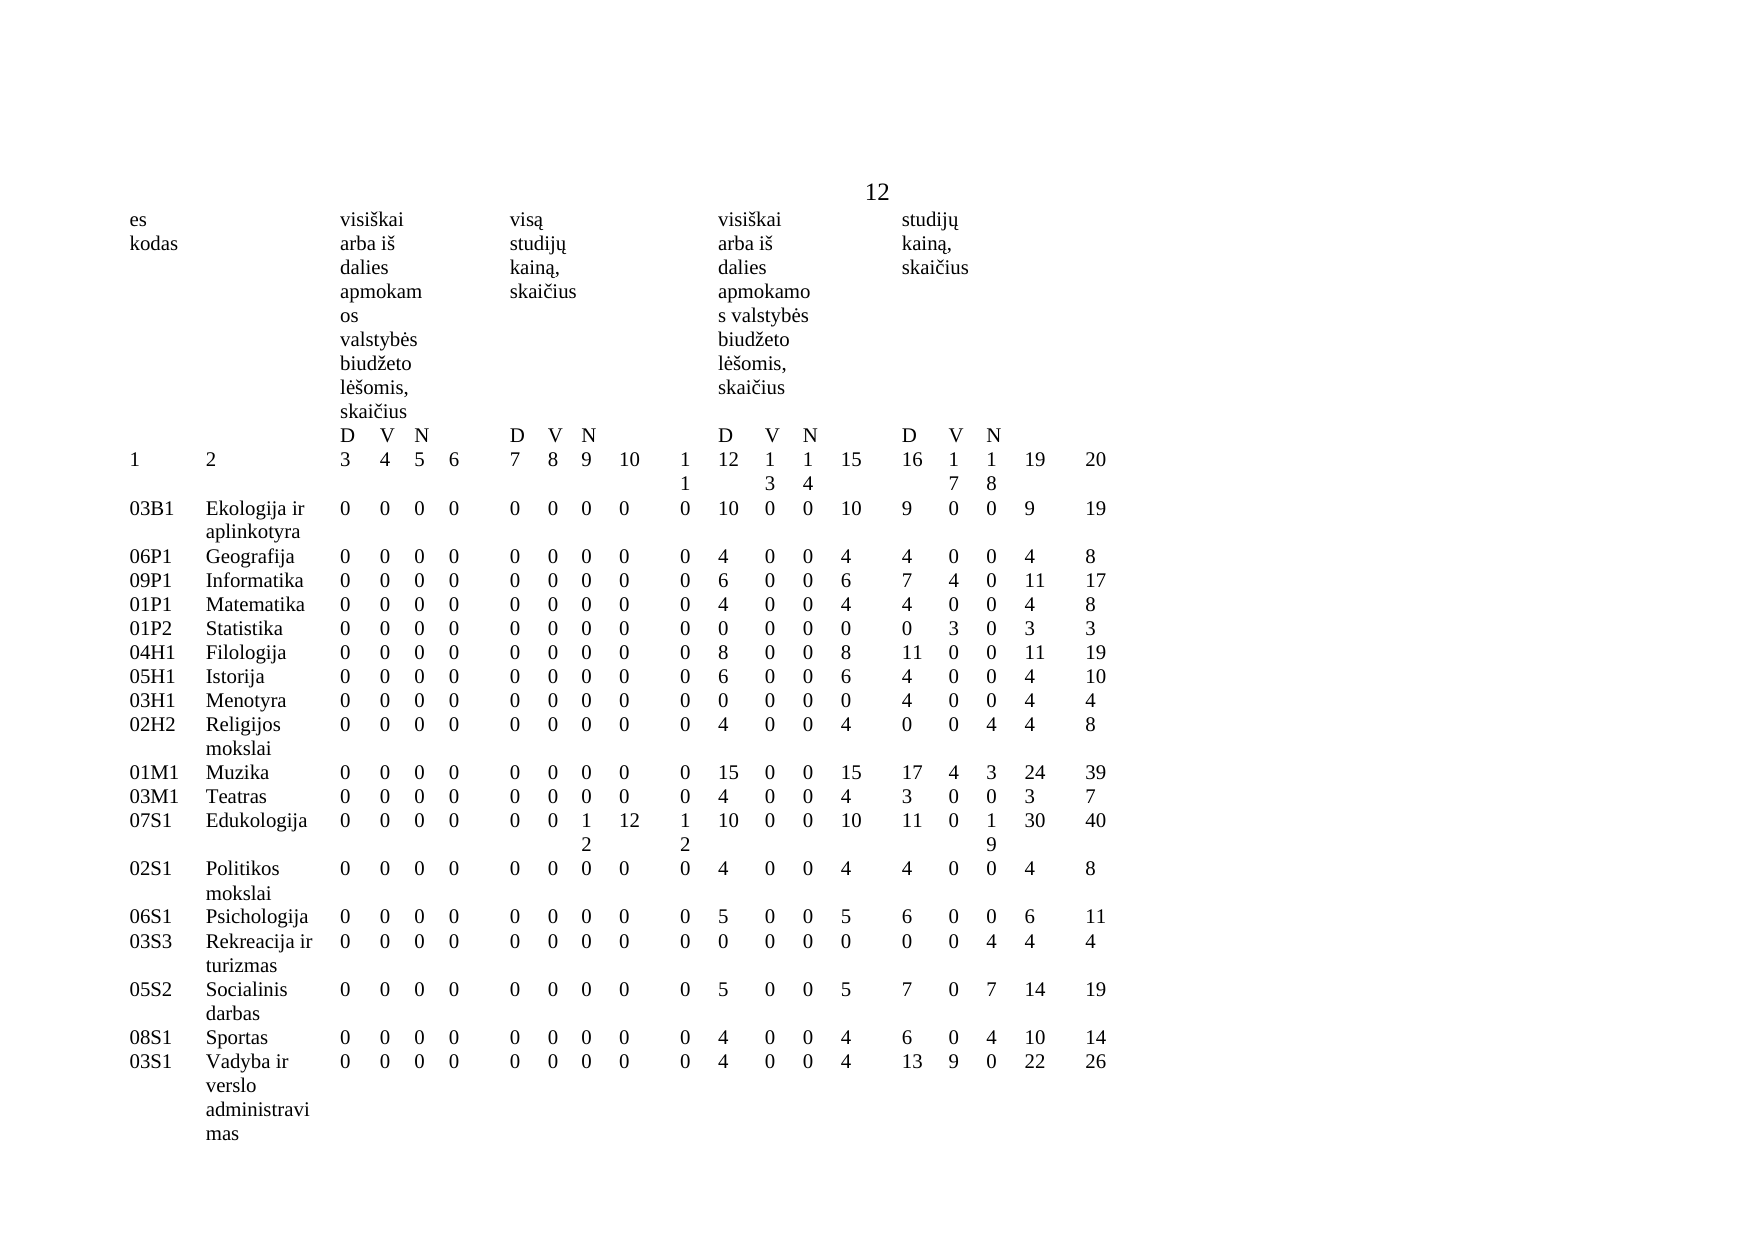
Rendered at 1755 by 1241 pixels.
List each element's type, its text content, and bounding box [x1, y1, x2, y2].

table_cell [118, 423, 194, 447]
table_cell 0 [791, 640, 829, 664]
table_cell 0 [498, 1025, 536, 1049]
table_cell 0 [937, 688, 975, 712]
table_cell 8 [829, 640, 890, 664]
table_cell 0 [329, 592, 368, 616]
table_cell 0 [669, 1025, 707, 1049]
table_cell 0 [498, 760, 536, 784]
table_cell 0 [329, 568, 368, 592]
table_cell 10 [829, 808, 890, 856]
table_cell 0 [438, 592, 498, 616]
table_cell 0 [791, 664, 829, 688]
table_cell 40 [1074, 808, 1122, 856]
table_cell 0 [403, 640, 437, 664]
table_cell 4 [829, 1025, 890, 1049]
table_cell 0 [329, 616, 368, 640]
table_cell 05H1 [118, 664, 194, 688]
table_cell 10 [829, 495, 890, 543]
table_cell visiškai arba iš dalies apmokamos valstybės biudžeto lėšomis, skaičius [707, 207, 829, 423]
table_cell 3 [975, 760, 1013, 784]
table_cell 08S1 [118, 1025, 194, 1049]
table_cell 15 [829, 760, 890, 784]
table_cell 3 [937, 616, 975, 640]
table_cell visiškai arba iš dalies apmokamos valstybės biudžeto lėšomis, skaičius [329, 207, 437, 423]
table_cell 7 [975, 977, 1013, 1025]
table_cell 0 [753, 664, 791, 688]
table_cell 0 [498, 688, 536, 712]
table_cell 0 [498, 905, 536, 928]
table_cell 20 [1074, 447, 1122, 495]
table_cell 0 [570, 495, 608, 543]
table_cell es kodas [118, 207, 194, 423]
table_cell 15 [829, 447, 890, 495]
table_cell 0 [570, 688, 608, 712]
table_cell [608, 423, 669, 447]
table_cell 0 [570, 544, 608, 568]
table_cell 0 [498, 712, 536, 760]
table_cell 0 [498, 856, 536, 904]
table_cell 6 [829, 568, 890, 592]
table_cell 8 [536, 447, 570, 495]
table_cell 4 [707, 544, 753, 568]
table_cell 14 [1013, 977, 1074, 1025]
table_cell 0 [608, 712, 669, 760]
table_cell 4 [368, 447, 403, 495]
table_cell 0 [403, 977, 437, 1025]
table_cell 12 [608, 808, 669, 856]
table_cell 0 [570, 760, 608, 784]
table_cell 9 [890, 495, 937, 543]
table_cell 17 [937, 447, 975, 495]
table_cell 03H1 [118, 688, 194, 712]
table_cell 19 [975, 808, 1013, 856]
table_cell [1074, 207, 1122, 423]
table_cell 0 [753, 977, 791, 1025]
table_cell 03S3 [118, 929, 194, 977]
table_cell 0 [403, 688, 437, 712]
table_cell [438, 207, 498, 423]
table_cell 7 [890, 568, 937, 592]
table_cell 0 [937, 808, 975, 856]
table_cell 4 [1013, 929, 1074, 977]
table_cell 4 [1013, 664, 1074, 688]
table_cell 0 [975, 905, 1013, 928]
table_cell [608, 207, 669, 423]
table_cell 0 [829, 688, 890, 712]
table_cell 01P1 [118, 592, 194, 616]
table_cell 0 [438, 977, 498, 1025]
table_cell 0 [368, 664, 403, 688]
table_cell 4 [829, 712, 890, 760]
table_cell 0 [753, 640, 791, 664]
table_cell 13 [890, 1049, 937, 1145]
table_cell 10 [1013, 1025, 1074, 1049]
table_cell 0 [438, 688, 498, 712]
table_cell 18 [975, 447, 1013, 495]
table_cell 0 [890, 929, 937, 977]
table_cell 0 [975, 1049, 1013, 1145]
table_cell 0 [669, 568, 707, 592]
table_cell 0 [403, 1049, 437, 1145]
table_cell 0 [536, 784, 570, 808]
table_cell 0 [669, 929, 707, 977]
table_cell 0 [753, 856, 791, 904]
table_cell 0 [403, 616, 437, 640]
table_cell N [403, 423, 437, 447]
table_cell Teatras [194, 784, 329, 808]
table_cell 0 [438, 616, 498, 640]
table_cell 0 [608, 784, 669, 808]
table_cell 12 [707, 447, 753, 495]
table_cell 0 [937, 712, 975, 760]
table_cell 8 [707, 640, 753, 664]
table_cell 4 [707, 1025, 753, 1049]
table_cell 0 [368, 712, 403, 760]
table_cell 01M1 [118, 760, 194, 784]
table_cell 0 [403, 784, 437, 808]
table_cell Istorija [194, 664, 329, 688]
table_cell 0 [753, 1025, 791, 1049]
table_cell 0 [669, 1049, 707, 1145]
table_cell 0 [669, 640, 707, 664]
table_cell 0 [368, 1025, 403, 1049]
table_cell 0 [669, 616, 707, 640]
table_cell 0 [753, 905, 791, 928]
table_cell 8 [1074, 856, 1122, 904]
table_cell 0 [975, 664, 1013, 688]
table_cell 0 [438, 544, 498, 568]
table_cell 0 [753, 592, 791, 616]
table_cell 0 [368, 784, 403, 808]
table_cell 0 [975, 592, 1013, 616]
table_cell 0 [536, 544, 570, 568]
table_cell 4 [1013, 712, 1074, 760]
table_cell 7 [890, 977, 937, 1025]
table_cell Muzika [194, 760, 329, 784]
table_cell 0 [498, 977, 536, 1025]
table_cell 14 [1074, 1025, 1122, 1049]
table_cell 0 [608, 495, 669, 543]
table_cell [1074, 423, 1122, 447]
table_cell 0 [608, 688, 669, 712]
table_cell 0 [438, 808, 498, 856]
table_cell 0 [608, 977, 669, 1025]
table_cell [1013, 423, 1074, 447]
table_cell 0 [753, 808, 791, 856]
table_cell 0 [498, 544, 536, 568]
table_cell 19 [1074, 977, 1122, 1025]
table_cell 0 [791, 688, 829, 712]
table_cell 0 [536, 495, 570, 543]
table_cell [829, 423, 890, 447]
table_cell 6 [1013, 905, 1074, 928]
table_cell 0 [608, 640, 669, 664]
table_cell Matematika [194, 592, 329, 616]
table_cell 0 [536, 760, 570, 784]
table_cell 4 [829, 592, 890, 616]
table_cell 4 [707, 712, 753, 760]
table_cell 0 [329, 856, 368, 904]
table_cell 0 [937, 664, 975, 688]
table_cell 0 [570, 592, 608, 616]
table_cell 0 [438, 568, 498, 592]
table_cell 0 [608, 664, 669, 688]
table_cell 6 [707, 568, 753, 592]
table_cell 0 [570, 1025, 608, 1049]
table_cell Politikos mokslai [194, 856, 329, 904]
table_cell studijų kainą, skaičius [890, 207, 1013, 423]
table_cell V [536, 423, 570, 447]
table_cell 4 [1013, 856, 1074, 904]
table_cell 0 [536, 929, 570, 977]
table_cell 0 [498, 495, 536, 543]
table_cell 0 [608, 544, 669, 568]
table_cell 0 [791, 568, 829, 592]
table_cell V [753, 423, 791, 447]
table_cell 0 [975, 784, 1013, 808]
table_cell 4 [975, 712, 1013, 760]
table_cell 12 [570, 808, 608, 856]
table_cell 0 [937, 544, 975, 568]
table_cell 24 [1013, 760, 1074, 784]
table_cell 0 [570, 856, 608, 904]
table_cell 0 [329, 1025, 368, 1049]
table_cell Psichologija [194, 905, 329, 928]
table_cell [194, 423, 329, 447]
table_cell 0 [669, 712, 707, 760]
table_cell 0 [791, 592, 829, 616]
table_cell 0 [608, 568, 669, 592]
table_cell 10 [608, 447, 669, 495]
table_cell 9 [570, 447, 608, 495]
table_cell 0 [608, 929, 669, 977]
table_cell 0 [403, 929, 437, 977]
table_cell 4 [1074, 688, 1122, 712]
table_cell 0 [403, 495, 437, 543]
table_cell 4 [1013, 592, 1074, 616]
table_cell 4 [890, 664, 937, 688]
table_cell 0 [329, 905, 368, 928]
table_cell 9 [1013, 495, 1074, 543]
table_cell 0 [329, 664, 368, 688]
table_cell Ekologija ir aplinkotyra [194, 495, 329, 543]
table_cell 4 [707, 1049, 753, 1145]
table_cell 0 [707, 616, 753, 640]
table_cell V [368, 423, 403, 447]
table_cell 15 [707, 760, 753, 784]
table_cell 0 [669, 784, 707, 808]
table_cell 0 [368, 568, 403, 592]
table_cell Geografija [194, 544, 329, 568]
table_cell 0 [498, 568, 536, 592]
table_cell 0 [403, 808, 437, 856]
table_cell 0 [753, 495, 791, 543]
table_cell 0 [329, 808, 368, 856]
table_cell 11 [890, 640, 937, 664]
table_cell 0 [536, 640, 570, 664]
table_cell 0 [536, 616, 570, 640]
table_cell 0 [329, 977, 368, 1025]
table_cell 0 [608, 1025, 669, 1049]
table_cell 0 [438, 856, 498, 904]
table_cell 0 [791, 1025, 829, 1049]
table_cell D [707, 423, 753, 447]
table_cell 0 [329, 1049, 368, 1145]
table_cell Informatika [194, 568, 329, 592]
table_cell 0 [608, 1049, 669, 1145]
table_cell 4 [890, 688, 937, 712]
table_cell 0 [937, 495, 975, 543]
table_cell 0 [937, 784, 975, 808]
table_cell 0 [791, 929, 829, 977]
table_cell 0 [975, 495, 1013, 543]
table_cell 6 [707, 664, 753, 688]
table_cell 0 [707, 929, 753, 977]
table_cell 0 [368, 856, 403, 904]
table_cell 0 [368, 760, 403, 784]
table_cell 0 [890, 712, 937, 760]
table_cell 06P1 [118, 544, 194, 568]
table_cell 4 [890, 544, 937, 568]
table_cell 03S1 [118, 1049, 194, 1145]
table_cell 4 [707, 592, 753, 616]
table_cell 01P2 [118, 616, 194, 640]
table_cell 0 [438, 1025, 498, 1049]
table_cell 0 [791, 760, 829, 784]
table_cell 0 [975, 688, 1013, 712]
table_cell 4 [975, 1025, 1013, 1049]
table_cell 0 [669, 495, 707, 543]
table_cell 11 [1074, 905, 1122, 928]
table_cell 2 [194, 447, 329, 495]
table_cell 19 [1013, 447, 1074, 495]
table_cell 0 [753, 712, 791, 760]
table_cell [669, 207, 707, 423]
table_cell Filologija [194, 640, 329, 664]
table_cell 0 [536, 1025, 570, 1049]
table_cell 0 [368, 688, 403, 712]
table_cell 0 [937, 856, 975, 904]
table_cell D [498, 423, 536, 447]
table_cell 4 [890, 592, 937, 616]
table_cell 3 [890, 784, 937, 808]
table_cell 03M1 [118, 784, 194, 808]
table_cell 13 [753, 447, 791, 495]
table_cell 0 [753, 688, 791, 712]
table_cell 0 [536, 592, 570, 616]
table_cell 0 [753, 544, 791, 568]
table_cell 3 [329, 447, 368, 495]
table_cell 0 [498, 929, 536, 977]
table_cell 0 [403, 760, 437, 784]
table_cell 0 [791, 905, 829, 928]
table_cell 0 [498, 808, 536, 856]
table_cell 0 [536, 664, 570, 688]
table_cell 26 [1074, 1049, 1122, 1145]
table_cell Religijos mokslai [194, 712, 329, 760]
table_cell 0 [536, 808, 570, 856]
table_cell 4 [707, 856, 753, 904]
table_cell 0 [368, 1049, 403, 1145]
table_cell 4 [890, 856, 937, 904]
table_cell 0 [329, 760, 368, 784]
table_cell 4 [829, 544, 890, 568]
table_cell 0 [753, 616, 791, 640]
table_cell 0 [937, 929, 975, 977]
table_cell 10 [707, 495, 753, 543]
table_cell 0 [403, 856, 437, 904]
table_cell 0 [608, 592, 669, 616]
table_cell D [329, 423, 368, 447]
table_cell 0 [829, 929, 890, 977]
table_cell 0 [570, 977, 608, 1025]
table_cell 0 [498, 616, 536, 640]
table_cell Socialinis darbas [194, 977, 329, 1025]
table_cell 0 [791, 616, 829, 640]
table_cell 4 [937, 760, 975, 784]
table_cell 0 [975, 856, 1013, 904]
table_cell 0 [329, 544, 368, 568]
table_cell 3 [1074, 616, 1122, 640]
table_cell 11 [1013, 640, 1074, 664]
table_cell 5 [829, 905, 890, 928]
table_cell 0 [403, 1025, 437, 1049]
table_cell 0 [536, 856, 570, 904]
table_cell 0 [570, 712, 608, 760]
table_cell 0 [368, 544, 403, 568]
table_cell 6 [829, 664, 890, 688]
table_cell 0 [937, 977, 975, 1025]
table_cell 5 [829, 977, 890, 1025]
table_cell 0 [438, 784, 498, 808]
table_cell 0 [368, 808, 403, 856]
table_cell 0 [608, 856, 669, 904]
table_cell 0 [570, 568, 608, 592]
table_cell 0 [536, 1049, 570, 1145]
table_cell 0 [570, 640, 608, 664]
table_cell 0 [368, 640, 403, 664]
table_cell 0 [368, 905, 403, 928]
table_cell 4 [1074, 929, 1122, 977]
table_cell 09P1 [118, 568, 194, 592]
table_cell 0 [937, 1025, 975, 1049]
table_cell visą studijų kainą, skaičius [498, 207, 608, 423]
table_cell 0 [329, 640, 368, 664]
table_cell 17 [890, 760, 937, 784]
table_cell 5 [403, 447, 437, 495]
table_cell 0 [368, 929, 403, 977]
table_cell 6 [890, 1025, 937, 1049]
table_cell 0 [329, 929, 368, 977]
table_cell [438, 423, 498, 447]
table_cell 0 [570, 905, 608, 928]
table_cell 0 [570, 616, 608, 640]
table_cell 0 [753, 568, 791, 592]
table_cell 02S1 [118, 856, 194, 904]
table_cell 10 [1074, 664, 1122, 688]
table_cell 1 [118, 447, 194, 495]
table_cell 0 [498, 1049, 536, 1145]
table_cell 6 [890, 905, 937, 928]
table_cell 04H1 [118, 640, 194, 664]
table_cell Statistika [194, 616, 329, 640]
table_cell 0 [608, 616, 669, 640]
table_cell 0 [975, 640, 1013, 664]
table_cell 0 [937, 592, 975, 616]
table_cell 14 [791, 447, 829, 495]
table_cell 19 [1074, 495, 1122, 543]
table_cell 0 [791, 784, 829, 808]
table_cell [1013, 207, 1074, 423]
table_cell Menotyra [194, 688, 329, 712]
table_cell 0 [438, 929, 498, 977]
table_cell 0 [570, 929, 608, 977]
table_cell 0 [368, 592, 403, 616]
table_cell 22 [1013, 1049, 1074, 1145]
table_cell 12 [669, 808, 707, 856]
table_cell 7 [1074, 784, 1122, 808]
table_cell 0 [368, 616, 403, 640]
table_cell 30 [1013, 808, 1074, 856]
table_cell 0 [438, 905, 498, 928]
table_cell 10 [707, 808, 753, 856]
table_cell D [890, 423, 937, 447]
table_cell 0 [438, 495, 498, 543]
table_cell 0 [791, 712, 829, 760]
table_cell 0 [329, 495, 368, 543]
table_cell 5 [707, 905, 753, 928]
table_cell 0 [753, 760, 791, 784]
table_cell Vadyba ir verslo administravimas [194, 1049, 329, 1145]
table_cell 0 [753, 784, 791, 808]
table_cell 4 [975, 929, 1013, 977]
table_cell N [791, 423, 829, 447]
table_cell 0 [753, 929, 791, 977]
table_cell Rekreacija ir turizmas [194, 929, 329, 977]
table_cell 0 [498, 784, 536, 808]
table_cell 0 [669, 977, 707, 1025]
table_cell 4 [1013, 544, 1074, 568]
table_cell 0 [403, 664, 437, 688]
table_cell 3 [1013, 784, 1074, 808]
table_cell 0 [608, 760, 669, 784]
table_cell 0 [329, 784, 368, 808]
table_cell 0 [498, 592, 536, 616]
table_cell 03B1 [118, 495, 194, 543]
table_cell 11 [669, 447, 707, 495]
table_cell 0 [791, 808, 829, 856]
table_cell 0 [669, 688, 707, 712]
table_cell 07S1 [118, 808, 194, 856]
table_cell 0 [403, 568, 437, 592]
table_cell 0 [438, 1049, 498, 1145]
table_cell 39 [1074, 760, 1122, 784]
table_cell 0 [975, 544, 1013, 568]
table_cell 0 [403, 544, 437, 568]
table_cell 0 [753, 1049, 791, 1145]
table_cell 16 [890, 447, 937, 495]
table_cell 0 [669, 856, 707, 904]
table_cell 0 [570, 1049, 608, 1145]
table_cell 11 [890, 808, 937, 856]
table_cell 0 [829, 616, 890, 640]
table_cell 0 [536, 977, 570, 1025]
table_cell V [937, 423, 975, 447]
table_cell 4 [829, 1049, 890, 1145]
table_cell 0 [669, 905, 707, 928]
table_cell 11 [1013, 568, 1074, 592]
table_cell 5 [707, 977, 753, 1025]
table_cell 17 [1074, 568, 1122, 592]
table_cell 06S1 [118, 905, 194, 928]
table_cell 0 [329, 688, 368, 712]
table_cell 0 [669, 592, 707, 616]
table_cell 4 [707, 784, 753, 808]
table_cell 0 [438, 712, 498, 760]
table_cell Edukologija [194, 808, 329, 856]
table_cell 8 [1074, 592, 1122, 616]
table_cell 7 [498, 447, 536, 495]
table_cell 02H2 [118, 712, 194, 760]
table_cell 4 [1013, 688, 1074, 712]
table_cell 0 [975, 568, 1013, 592]
table_cell 0 [536, 568, 570, 592]
table_cell 0 [536, 905, 570, 928]
table_cell 0 [791, 1049, 829, 1145]
table_cell 0 [791, 544, 829, 568]
table_cell 0 [669, 664, 707, 688]
table_cell 8 [1074, 712, 1122, 760]
table_cell 0 [403, 592, 437, 616]
table_cell 0 [329, 712, 368, 760]
table_cell 0 [438, 640, 498, 664]
table_cell 3 [1013, 616, 1074, 640]
table_cell [194, 207, 329, 423]
table_cell [669, 423, 707, 447]
table_cell 0 [570, 664, 608, 688]
table_cell 0 [536, 688, 570, 712]
table_cell 0 [570, 784, 608, 808]
table_cell 0 [368, 977, 403, 1025]
table_cell 0 [937, 905, 975, 928]
table_cell 4 [829, 856, 890, 904]
table_cell 0 [669, 544, 707, 568]
table_cell 0 [707, 688, 753, 712]
table_cell 0 [890, 616, 937, 640]
table_cell 0 [791, 856, 829, 904]
table_cell 0 [669, 760, 707, 784]
table_cell 0 [975, 616, 1013, 640]
table_cell N [570, 423, 608, 447]
table_cell 0 [791, 495, 829, 543]
table_cell 0 [438, 760, 498, 784]
table_cell 4 [829, 784, 890, 808]
table_cell 0 [608, 905, 669, 928]
table_cell 0 [791, 977, 829, 1025]
table_cell 0 [937, 640, 975, 664]
table_cell 6 [438, 447, 498, 495]
table_cell 0 [536, 712, 570, 760]
table_cell 8 [1074, 544, 1122, 568]
table_cell 0 [368, 495, 403, 543]
table_cell 0 [403, 712, 437, 760]
table_cell [829, 207, 890, 423]
table_cell 0 [498, 664, 536, 688]
table_cell 4 [937, 568, 975, 592]
table_cell 0 [498, 640, 536, 664]
table_cell 0 [438, 664, 498, 688]
table_cell Sportas [194, 1025, 329, 1049]
table_cell 05S2 [118, 977, 194, 1025]
table_cell 9 [937, 1049, 975, 1145]
table_cell 0 [403, 905, 437, 928]
table_cell 19 [1074, 640, 1122, 664]
table_cell N [975, 423, 1013, 447]
